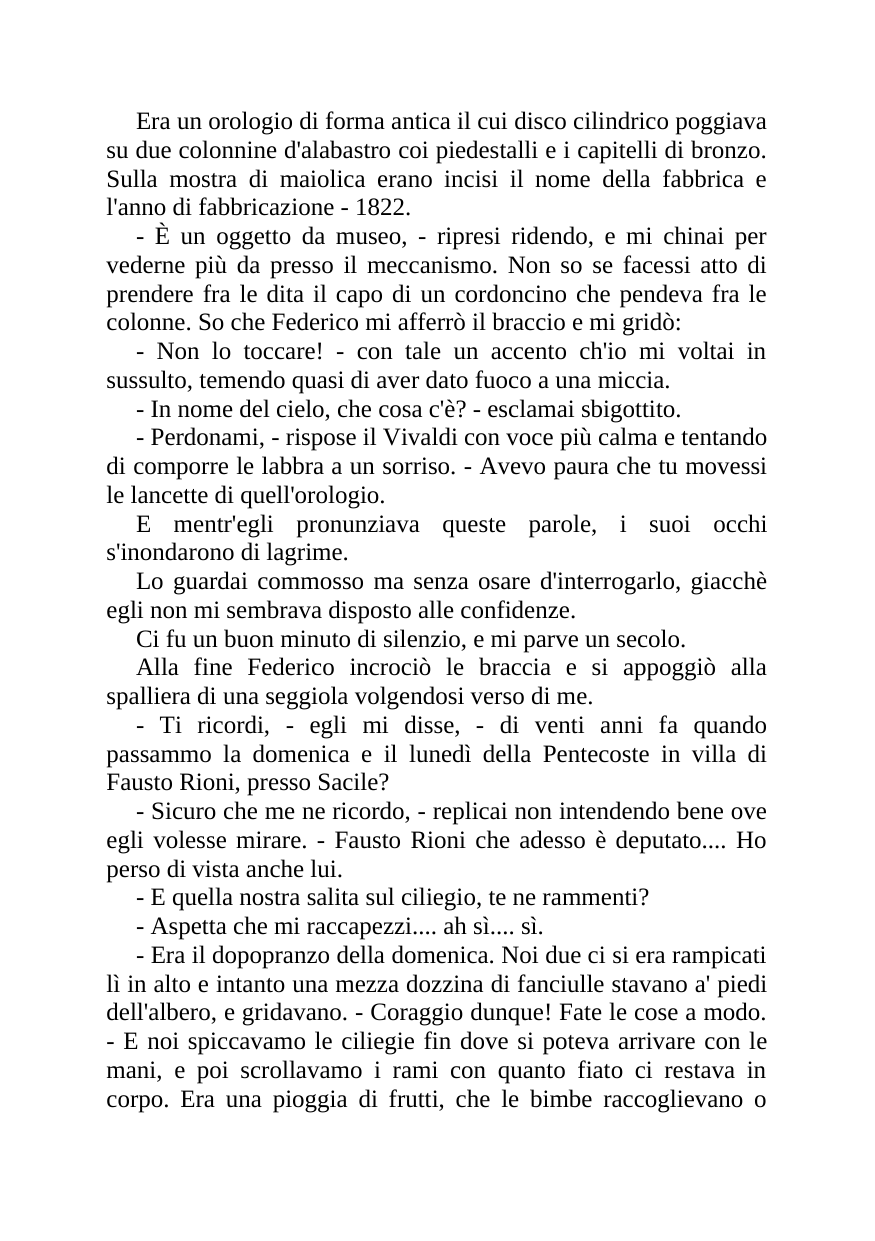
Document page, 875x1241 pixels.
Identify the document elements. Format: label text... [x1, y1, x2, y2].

text - E quella nostra salita sul ciliegio, te ne rammenti? [106, 882, 768, 911]
text Era un orologio di forma antica il cui disco cilindrico poggiava su due colonnine d'alabastro coi piedestalli e i capitelli di bronzo. Sulla mostra di maiolica erano incisi il nome della fabbrica e l'anno di fabbricazione - 1822. [106, 106, 768, 221]
text - Ti ricordi, - egli mi disse, - di venti anni fa quando passammo la domenica e il lunedì della Pentecoste in villa di Fausto Rioni, presso Sacile? [106, 710, 768, 796]
text - In nome del cielo, che cosa c'è? - esclamai sbigottito. [106, 394, 768, 422]
text Lo guardai commosso ma senza osare d'interrogarlo, giacchè egli non mi sembrava disposto alle confidenze. [106, 566, 768, 624]
text - Aspetta che mi raccapezzi.... ah sì.... sì. [106, 911, 768, 940]
text - Perdonami, - rispose il Vivaldi con voce più calma e tentando di comporre le labbra a un sorriso. - Avevo paura che tu movessi le lancette di quell'orologio. [106, 422, 768, 509]
text - Era il dopopranzo della domenica. Noi due ci si era rampicati lì in alto e intanto una mezza dozzina di fanciulle stavano a' piedi dell'albero, e gridavano. - Coraggio dunque! Fate le cose a modo. - E noi spiccavamo le ciliegie fin dove si poteva arrivare con le mani, e poi scrollavamo i rami con quanto fiato ci restava in corpo. Era una pioggia di frutti, che le bimbe raccoglievano o [106, 940, 768, 1112]
text Alla fine Federico incrociò le braccia e si appoggiò alla spalliera di una seggiola volgendosi verso di me. [106, 652, 768, 710]
text Ci fu un buon minuto di silenzio, e mi parve un secolo. [106, 624, 768, 652]
text - È un oggetto da museo, - ripresi ridendo, e mi chinai per vederne più da presso il meccanismo. Non so se facessi atto di prendere fra le dita il capo di un cordoncino che pendeva fra le colonne. So che Federico mi afferrò il braccio e mi gridò: [106, 221, 768, 336]
text E mentr'egli pronunziava queste parole, i suoi occhi s'inondarono di lagrime. [106, 509, 768, 566]
text - Sicuro che me ne ricordo, - replicai non intendendo bene ove egli volesse mirare. - Fausto Rioni che adesso è deputato.... Ho perso di vista anche lui. [106, 796, 768, 882]
text - Non lo toccare! - con tale un accento ch'io mi voltai in sussulto, temendo quasi di aver dato fuoco a una miccia. [106, 336, 768, 394]
